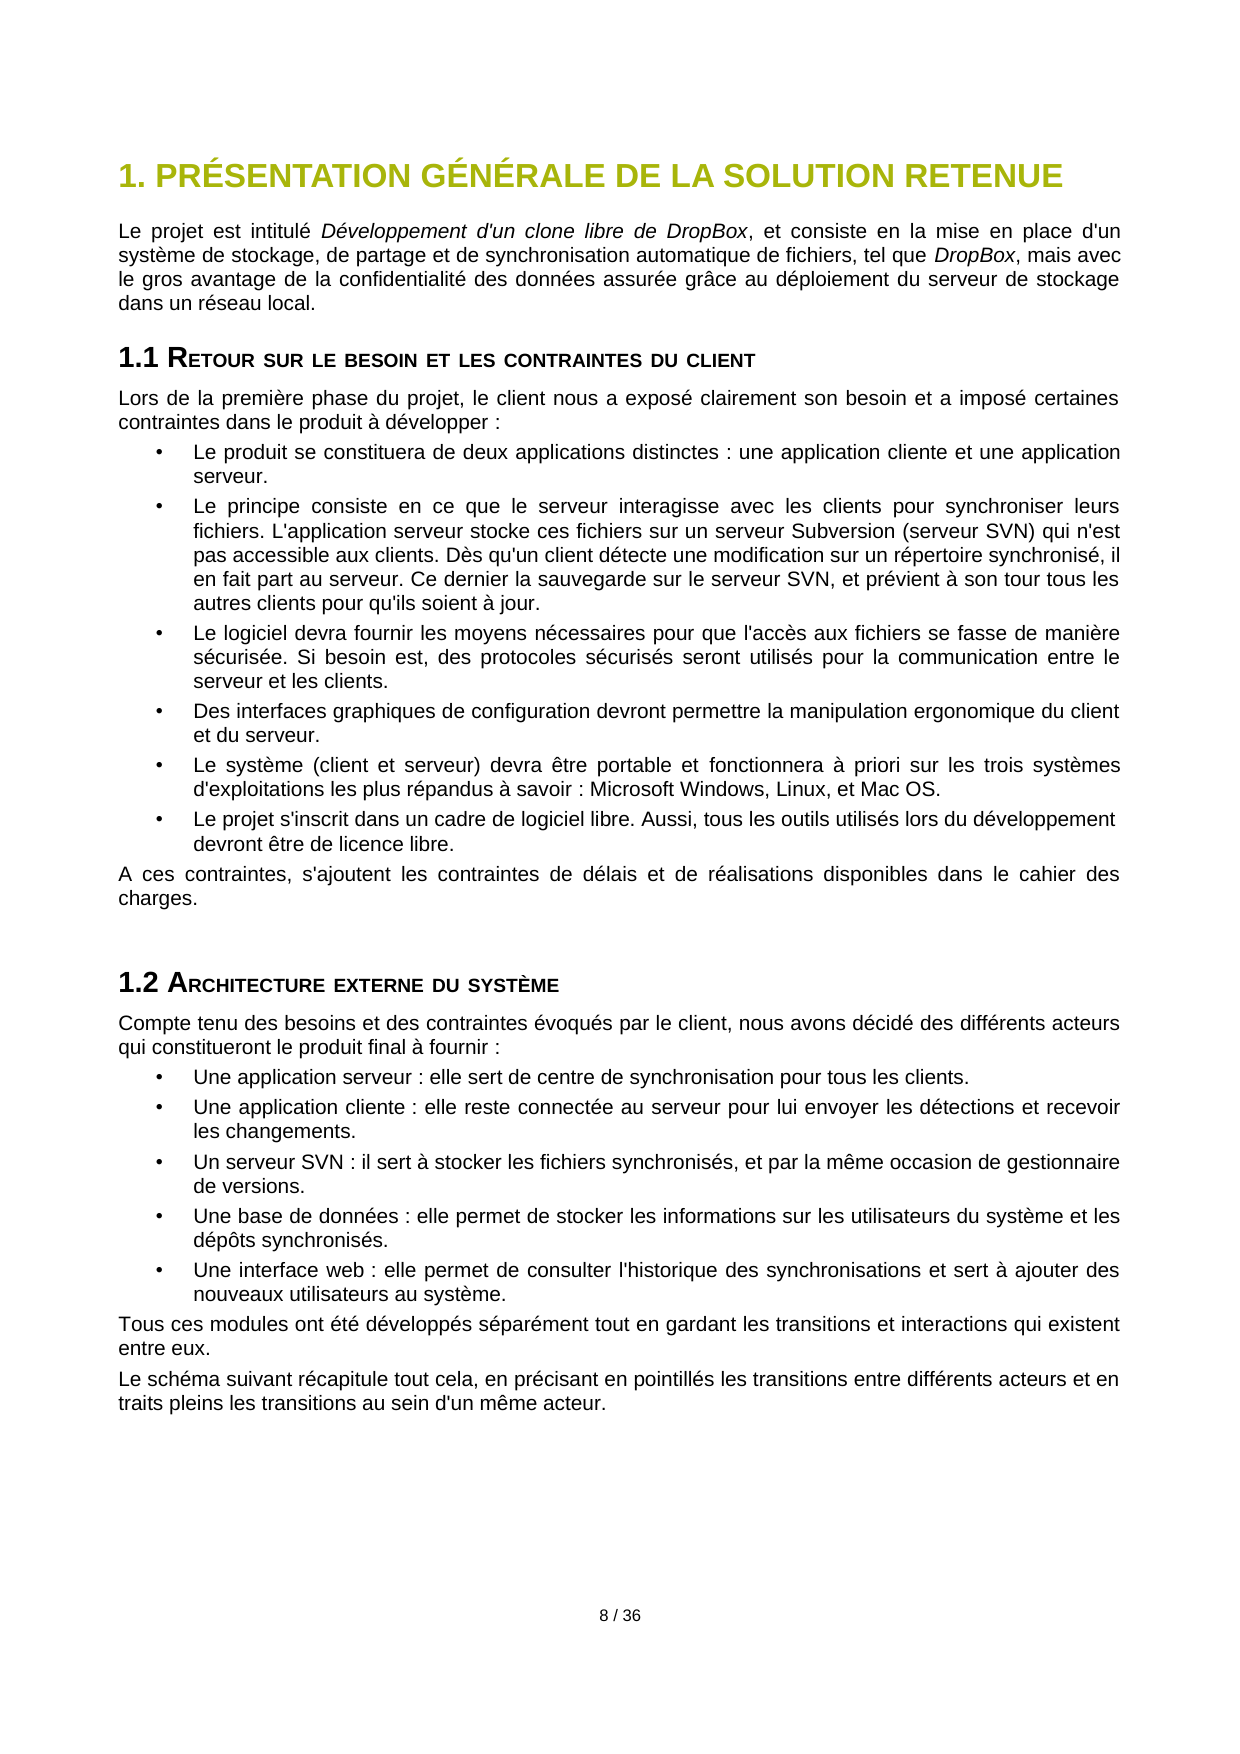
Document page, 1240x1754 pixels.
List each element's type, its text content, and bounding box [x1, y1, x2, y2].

list Le produit se constituera de deux applications distinctes : une application cliente et une application serveur. [156, 440, 1121, 488]
text Lors de la première phase du projet, le client nous a exposé clairement son besoin et a imposé certaines contraintes dans le produit à développer : [118, 386, 1121, 434]
subtitle Architecture externe du système [118, 965, 1121, 998]
text Tous ces modules ont été développés séparément tout en gardant les transitions et interactions qui existent entre eux. [118, 1312, 1121, 1360]
text Le schéma suivant récapitule tout cela, en précisant en pointillés les transitions entre différents acteurs et en traits pleins les transitions au sein d'un même acteur. [118, 1366, 1121, 1414]
list Le principe consiste en ce que le serveur interagisse avec les clients pour synchroniser leurs fichiers. L'application serveur stocke ces fichiers sur un serveur Subversion (serveur SVN) qui n'est pas accessible aux clients. Dès qu'un client détecte une modification sur un répertoire synchronisé, il en fait part au serveur. Ce dernier la sauvegarde sur le serveur SVN, et prévient à son tour tous les autres clients pour qu'ils soient à jour. [156, 494, 1121, 614]
list Une application serveur : elle sert de centre de synchronisation pour tous les clients. [156, 1065, 1121, 1089]
list Une interface web : elle permet de consulter l'historique des synchronisations et sert à ajouter des nouveaux utilisateurs au système. [156, 1258, 1121, 1306]
subtitle Présentation générale de la solution retenue [118, 156, 1121, 194]
list Le logiciel devra fournir les moyens nécessaires pour que l'accès aux fichiers se fasse de manière sécurisée. Si besoin est, des protocoles sécurisés seront utilisés pour la communication entre le serveur et les clients. [156, 621, 1121, 692]
subtitle Retour sur le besoin et les contraintes du client [118, 340, 1121, 373]
text Compte tenu des besoins et des contraintes évoqués par le client, nous avons décidé des différents acteurs qui constitueront le produit final à fournir : [118, 1011, 1121, 1059]
text A ces contraintes, s'ajoutent les contraintes de délais et de réalisations disponibles dans le cahier des charges. [118, 862, 1121, 909]
list Le système (client et serveur) devra être portable et fonctionnera à priori sur les trois systèmes d'exploitations les plus répandus à savoir : Microsoft Windows, Linux, et Mac OS. [156, 753, 1121, 801]
text Le projet est intitulé Développement d'un clone libre de DropBox, et consiste en la mise en place d'un système de stockage, de partage et de synchronisation automatique de fichiers, tel que DropBox, mais avec le gros avantage de la confidentialité des données assurée grâce au déploiement du serveur de stockage dans un réseau local. [118, 219, 1121, 315]
list Une application cliente : elle reste connectée au serveur pour lui envoyer les détections et recevoir les changements. [156, 1095, 1121, 1143]
list Des interfaces graphiques de configuration devront permettre la manipulation ergonomique du client et du serveur. [156, 699, 1121, 747]
list Un serveur SVN : il sert à stocker les fichiers synchronisés, et par la même occasion de gestionnaire de versions. [156, 1149, 1121, 1197]
list Une base de données : elle permet de stocker les informations sur les utilisateurs du système et les dépôts synchronisés. [156, 1204, 1121, 1252]
list Le projet s'inscrit dans un cadre de logiciel libre. Aussi, tous les outils utilisés lors du développement devront être de licence libre. [156, 807, 1121, 855]
